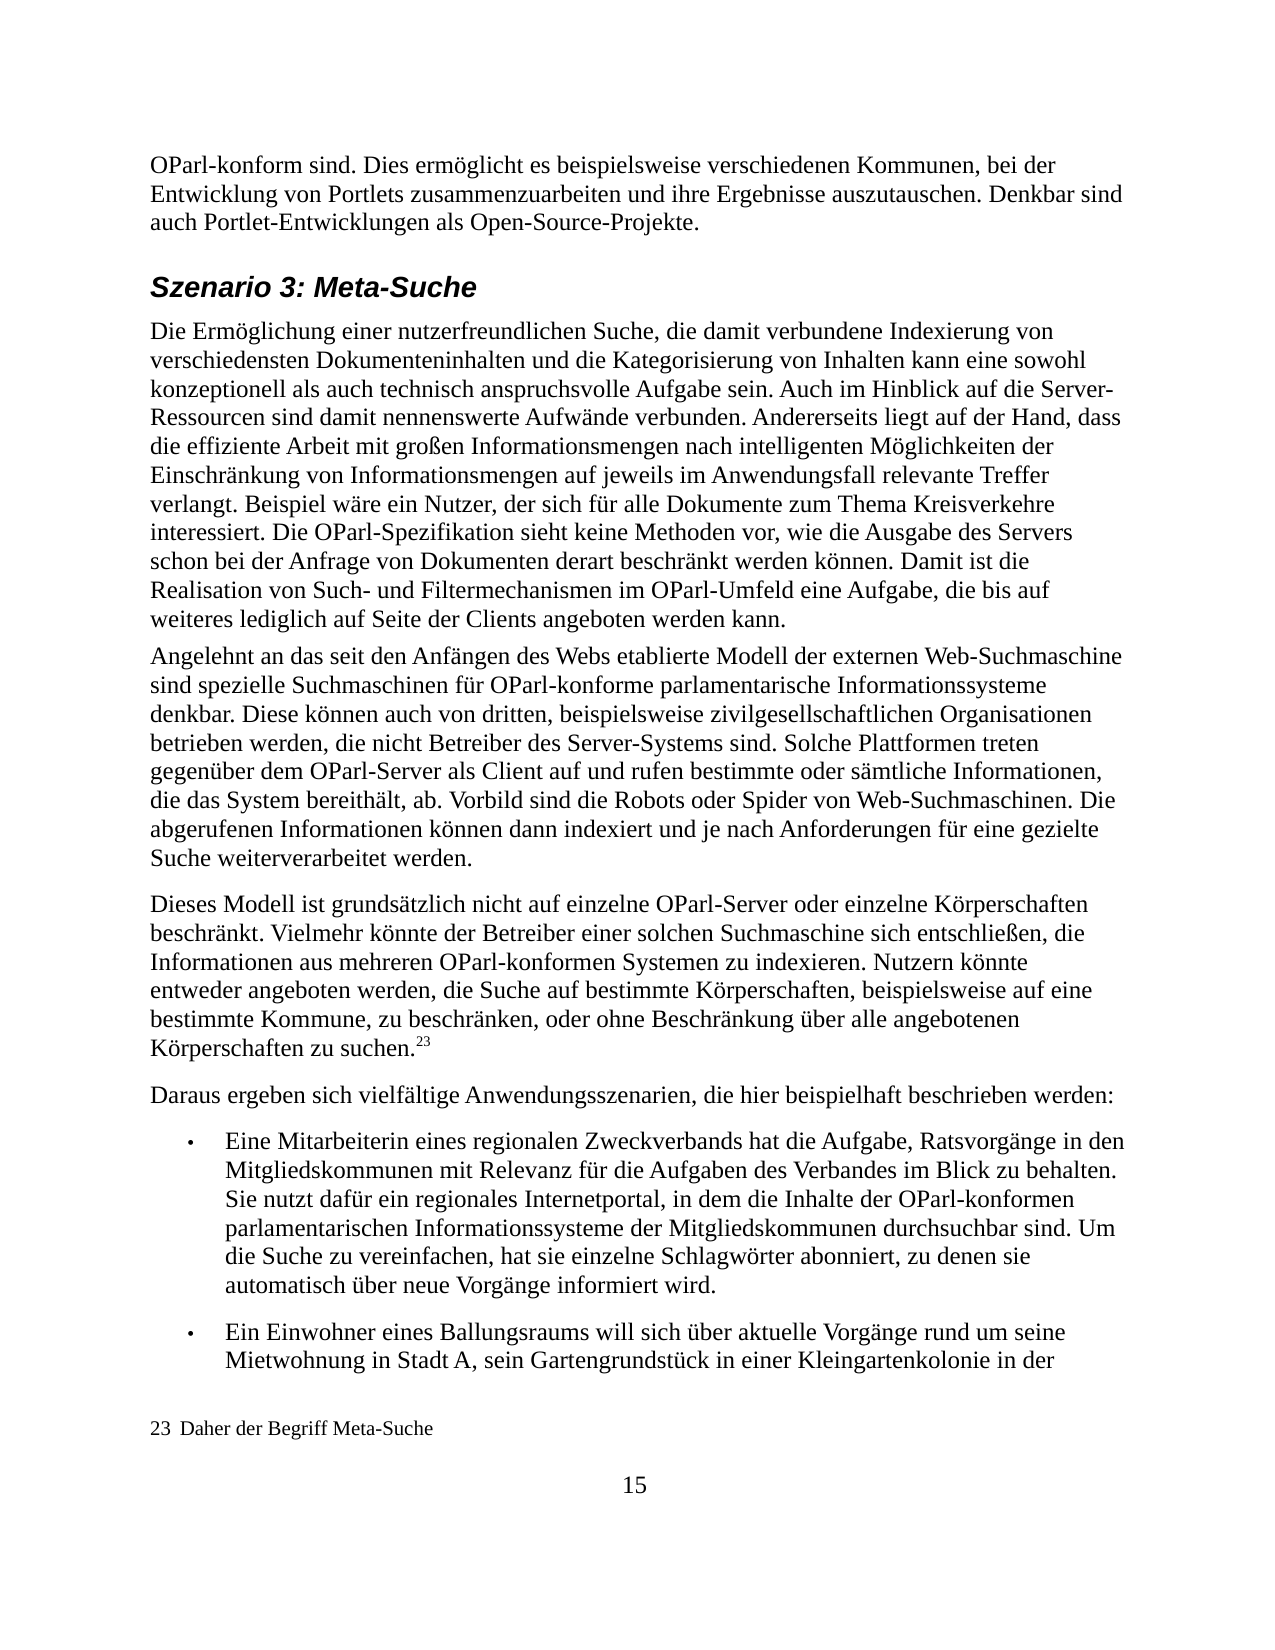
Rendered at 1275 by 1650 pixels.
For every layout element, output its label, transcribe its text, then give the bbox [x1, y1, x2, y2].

list Eine Mitarbeiterin eines regionalen Zweckverbands hat die Aufgabe, Ratsvorgänge in den Mitgliedskommunen mit Relevanz für die Aufgaben des Verbandes im Blick zu behalten. Sie nutzt dafür ein regionales Internetportal, in dem die Inhalte der OParl-konformen parlamentarischen Informationssysteme der Mitgliedskommunen durchsuchbar sind. Um die Suche zu vereinfachen, hat sie einzelne Schlagwörter abonniert, zu denen sie automatisch über neue Vorgänge informiert wird. [187, 1126, 1125, 1299]
list Ein Einwohner eines Ballungsraums will sich über aktuelle Vorgänge rund um seine Mietwohnung in Stadt A, sein Gartengrundstück in einer Kleingartenkolonie in der [187, 1317, 1125, 1374]
text OParl-konform sind. Dies ermöglicht es beispielsweise verschiedenen Kommunen, bei der Entwicklung von Portlets zusammenzuarbeiten und ihre Ergebnisse auszutauschen. Denkbar sind auch Portlet-Entwicklungen als Open-Source-Projekte. [150, 150, 1125, 236]
text Daraus ergeben sich vielfältige Anwendungsszenarien, die hier beispielhaft beschrieben werden: [150, 1080, 1125, 1108]
text Angelehnt an das seit den Anfängen des Webs etablierte Modell der externen Web-Suchmaschine sind spezielle Suchmaschinen für OParl-konforme parlamentarische Informationssysteme denkbar. Diese können auch von dritten, beispielsweise zivilgesellschaftlichen Organisationen betrieben werden, die nicht Betreiber des Server-Systems sind. Solche Plattformen treten gegenüber dem OParl-Server als Client auf und rufen bestimmte oder sämtliche Informationen, die das System bereithält, ab. Vorbild sind die Robots oder Spider von Web-Suchmaschinen. Die abgerufenen Informationen können dann indexiert und je nach Anforderungen für eine gezielte Suche weiterverarbeitet werden. [150, 641, 1125, 871]
text Daher der Begriff Meta-Suche [150, 1416, 1125, 1440]
subtitle Szenario 3: Meta-Suche [150, 270, 1125, 304]
text Dieses Modell ist grundsätzlich nicht auf einzelne OParl-Server oder einzelne Körperschaften beschränkt. Vielmehr könnte der Betreiber einer solchen Suchmaschine sich entschließen, die Informationen aus mehreren OParl-konformen Systemen zu indexieren. Nutzern könnte entweder angeboten werden, die Suche auf bestimmte Körperschaften, beispielsweise auf eine bestimmte Kommune, zu beschränken, oder ohne Beschränkung über alle angebotenen Körperschaften zu suchen. [150, 889, 1125, 1062]
text Die Ermöglichung einer nutzerfreundlichen Suche, die damit verbundene Indexierung von verschiedensten Dokumenteninhalten und die Kategorisierung von Inhalten kann eine sowohl konzeptionell als auch technisch anspruchsvolle Aufgabe sein. Auch im Hinblick auf die Server-Ressourcen sind damit nennenswerte Aufwände verbunden. Andererseits liegt auf der Hand, dass die effiziente Arbeit mit großen Informationsmengen nach intelligenten Möglichkeiten der Einschränkung von Informationsmengen auf jeweils im Anwendungsfall relevante Treffer verlangt. Beispiel wäre ein Nutzer, der sich für alle Dokumente zum Thema Kreisverkehre interessiert. Die OParl-Spezifikation sieht keine Methoden vor, wie die Ausgabe des Servers schon bei der Anfrage von Dokumenten derart beschränkt werden können. Damit ist die Realisation von Such- und Filtermechanismen im OParl-Umfeld eine Aufgabe, die bis auf weiteres lediglich auf Seite der Clients angeboten werden kann. [150, 316, 1125, 632]
